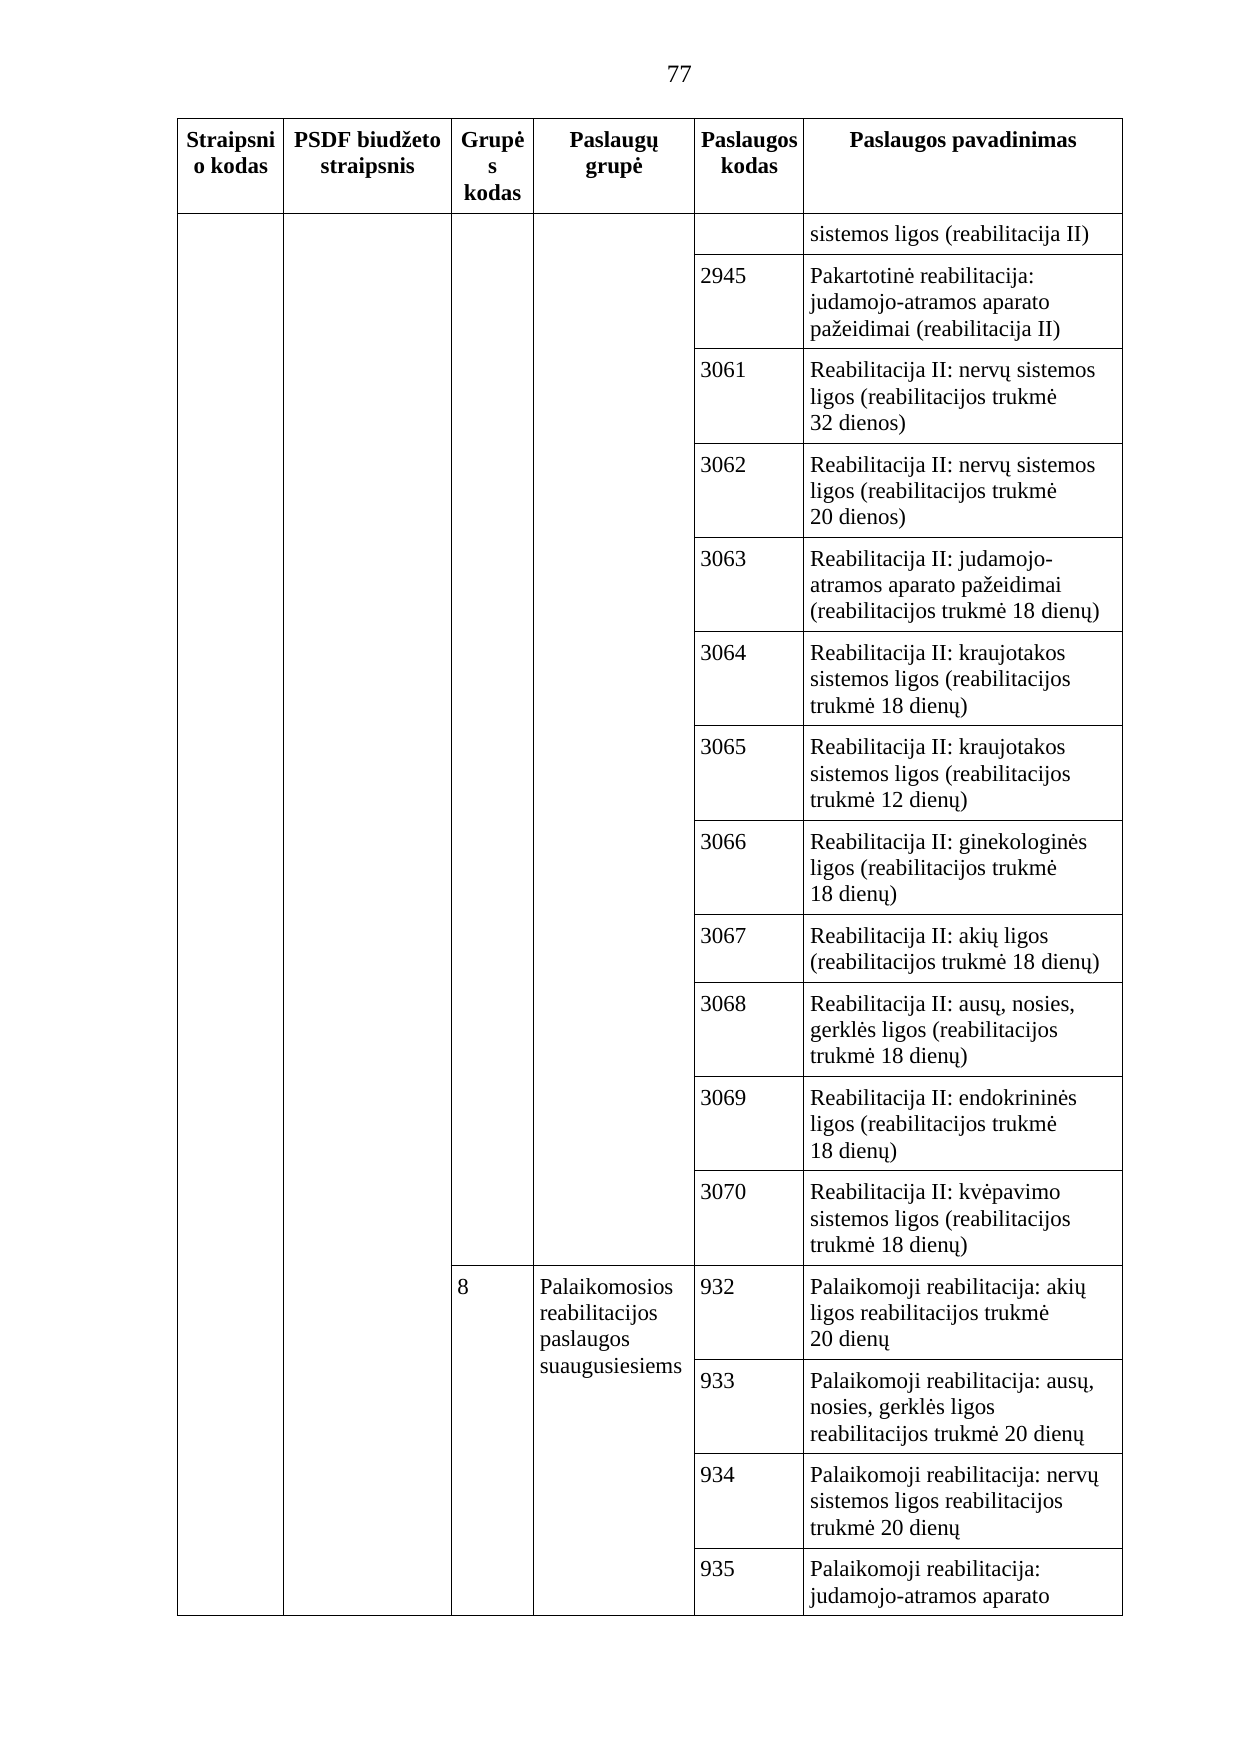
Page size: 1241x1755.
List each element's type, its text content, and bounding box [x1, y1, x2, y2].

table_cell Reabilitacija II: kraujotakos sistemos ligos (reabilitacijos trukmė 12 dienų) [804, 726, 1122, 819]
table_cell [695, 214, 803, 254]
table_cell [284, 348, 451, 442]
table_cell [452, 1548, 533, 1615]
table_cell [534, 820, 694, 914]
table_cell [284, 254, 451, 348]
table_cell [452, 1359, 533, 1453]
table_cell [452, 631, 533, 725]
table_cell 935 [695, 1549, 803, 1615]
table_cell [534, 537, 694, 631]
table_cell [452, 537, 533, 631]
table_cell [178, 537, 283, 631]
table_cell [452, 254, 533, 348]
table_cell 8 [452, 1266, 533, 1359]
table_cell [534, 1453, 694, 1547]
table_cell [452, 1170, 533, 1264]
table_cell 3063 [695, 538, 803, 631]
table_cell 932 [695, 1266, 803, 1359]
table_cell sistemos ligos (reabilitacija II) [804, 214, 1122, 254]
table_cell [534, 214, 694, 254]
table_cell [284, 537, 451, 631]
table_cell 2945 [695, 255, 803, 348]
table_cell Reabilitacija II: endokrininės ligos (reabilitacijos trukmė 18 dienų) [804, 1077, 1122, 1170]
table_cell Reabilitacija II: akių ligos (reabilitacijos trukmė 18 dienų) [804, 915, 1122, 982]
table_cell Reabilitacija II: kvėpavimo sistemos ligos (reabilitacijos trukmė 18 dienų) [804, 1171, 1122, 1264]
table_cell Palaikomosios reabilitacijos paslaugos suaugusiesiems [534, 1266, 694, 1453]
table_cell [178, 982, 283, 1076]
table_header PSDF biudžeto straipsnis [284, 119, 451, 212]
table_cell [178, 214, 283, 254]
table_cell Reabilitacija II: ginekologinės ligos (reabilitacijos trukmė 18 dienų) [804, 821, 1122, 914]
table_cell Pakartotinė reabilitacija: judamojo-atramos aparato pažeidimai (reabilitacija II) [804, 255, 1122, 348]
table_cell [534, 1548, 694, 1615]
table_cell 3069 [695, 1077, 803, 1170]
table_cell 3065 [695, 726, 803, 819]
table_cell 3061 [695, 349, 803, 442]
table_cell [452, 348, 533, 442]
table_header Straipsnio kodas [178, 119, 283, 212]
table_cell [178, 631, 283, 725]
table_cell [178, 443, 283, 537]
table_cell [178, 254, 283, 348]
table_cell [284, 820, 451, 914]
table_cell [534, 982, 694, 1076]
table_cell Palaikomoji reabilitacija: judamojo-atramos aparato [804, 1549, 1122, 1615]
table_cell [452, 982, 533, 1076]
table_cell [178, 1548, 283, 1615]
table_cell [284, 1453, 451, 1547]
table_cell [452, 820, 533, 914]
table_cell [178, 914, 283, 982]
table_cell [534, 1170, 694, 1264]
table_cell [284, 443, 451, 537]
table_cell [178, 348, 283, 442]
table_cell 933 [695, 1360, 803, 1453]
table_cell [178, 1170, 283, 1264]
table_cell Reabilitacija II: nervų sistemos ligos (reabilitacijos trukmė 32 dienos) [804, 349, 1122, 442]
table_cell 3066 [695, 821, 803, 914]
table_header Paslaugos pavadinimas [804, 119, 1122, 212]
table_header Paslaugų grupė [534, 119, 694, 212]
table_cell Palaikomoji reabilitacija: nervų sistemos ligos reabilitacijos trukmė 20 dienų [804, 1454, 1122, 1547]
table_cell [284, 725, 451, 819]
table_cell [452, 725, 533, 819]
table_cell Reabilitacija II: nervų sistemos ligos (reabilitacijos trukmė 20 dienos) [804, 444, 1122, 537]
table_cell [284, 1076, 451, 1170]
table_header Paslaugos kodas [695, 119, 803, 212]
table_cell [178, 820, 283, 914]
table_cell [178, 1265, 283, 1359]
table_cell 3070 [695, 1171, 803, 1264]
table_cell [284, 914, 451, 982]
table_cell [452, 914, 533, 982]
table_cell Reabilitacija II: kraujotakos sistemos ligos (reabilitacijos trukmė 18 dienų) [804, 632, 1122, 725]
table_cell [178, 1076, 283, 1170]
table_cell 3067 [695, 915, 803, 982]
table_cell [452, 443, 533, 537]
table_cell [284, 1170, 451, 1264]
table_cell 3068 [695, 983, 803, 1076]
table_cell [534, 348, 694, 442]
table_cell [534, 443, 694, 537]
table_cell 3062 [695, 444, 803, 537]
table_cell [178, 725, 283, 819]
table_cell 934 [695, 1454, 803, 1547]
table_cell [284, 1265, 451, 1359]
table_cell [534, 631, 694, 725]
table_cell [534, 725, 694, 819]
table_cell Reabilitacija II: judamojo-atramos aparato pažeidimai (reabilitacijos trukmė 18 dienų) [804, 538, 1122, 631]
table_cell [452, 214, 533, 254]
table_cell [534, 914, 694, 982]
table_cell [178, 1453, 283, 1547]
table_cell [452, 1076, 533, 1170]
table_cell Reabilitacija II: ausų, nosies, gerklės ligos (reabilitacijos trukmė 18 dienų) [804, 983, 1122, 1076]
table_cell [284, 1548, 451, 1615]
table_cell Palaikomoji reabilitacija: ausų, nosies, gerklės ligos reabilitacijos trukmė 20 dienų [804, 1360, 1122, 1453]
table_cell [284, 631, 451, 725]
table_cell Palaikomoji reabilitacija: akių ligos reabilitacijos trukmė 20 dienų [804, 1266, 1122, 1359]
table_cell [534, 1076, 694, 1170]
table_header Grupės kodas [452, 119, 533, 212]
table_cell [452, 1453, 533, 1547]
table_cell [284, 1359, 451, 1453]
table_cell [534, 254, 694, 348]
table_cell [284, 214, 451, 254]
table_cell [284, 982, 451, 1076]
table_cell [178, 1359, 283, 1453]
table_cell 3064 [695, 632, 803, 725]
